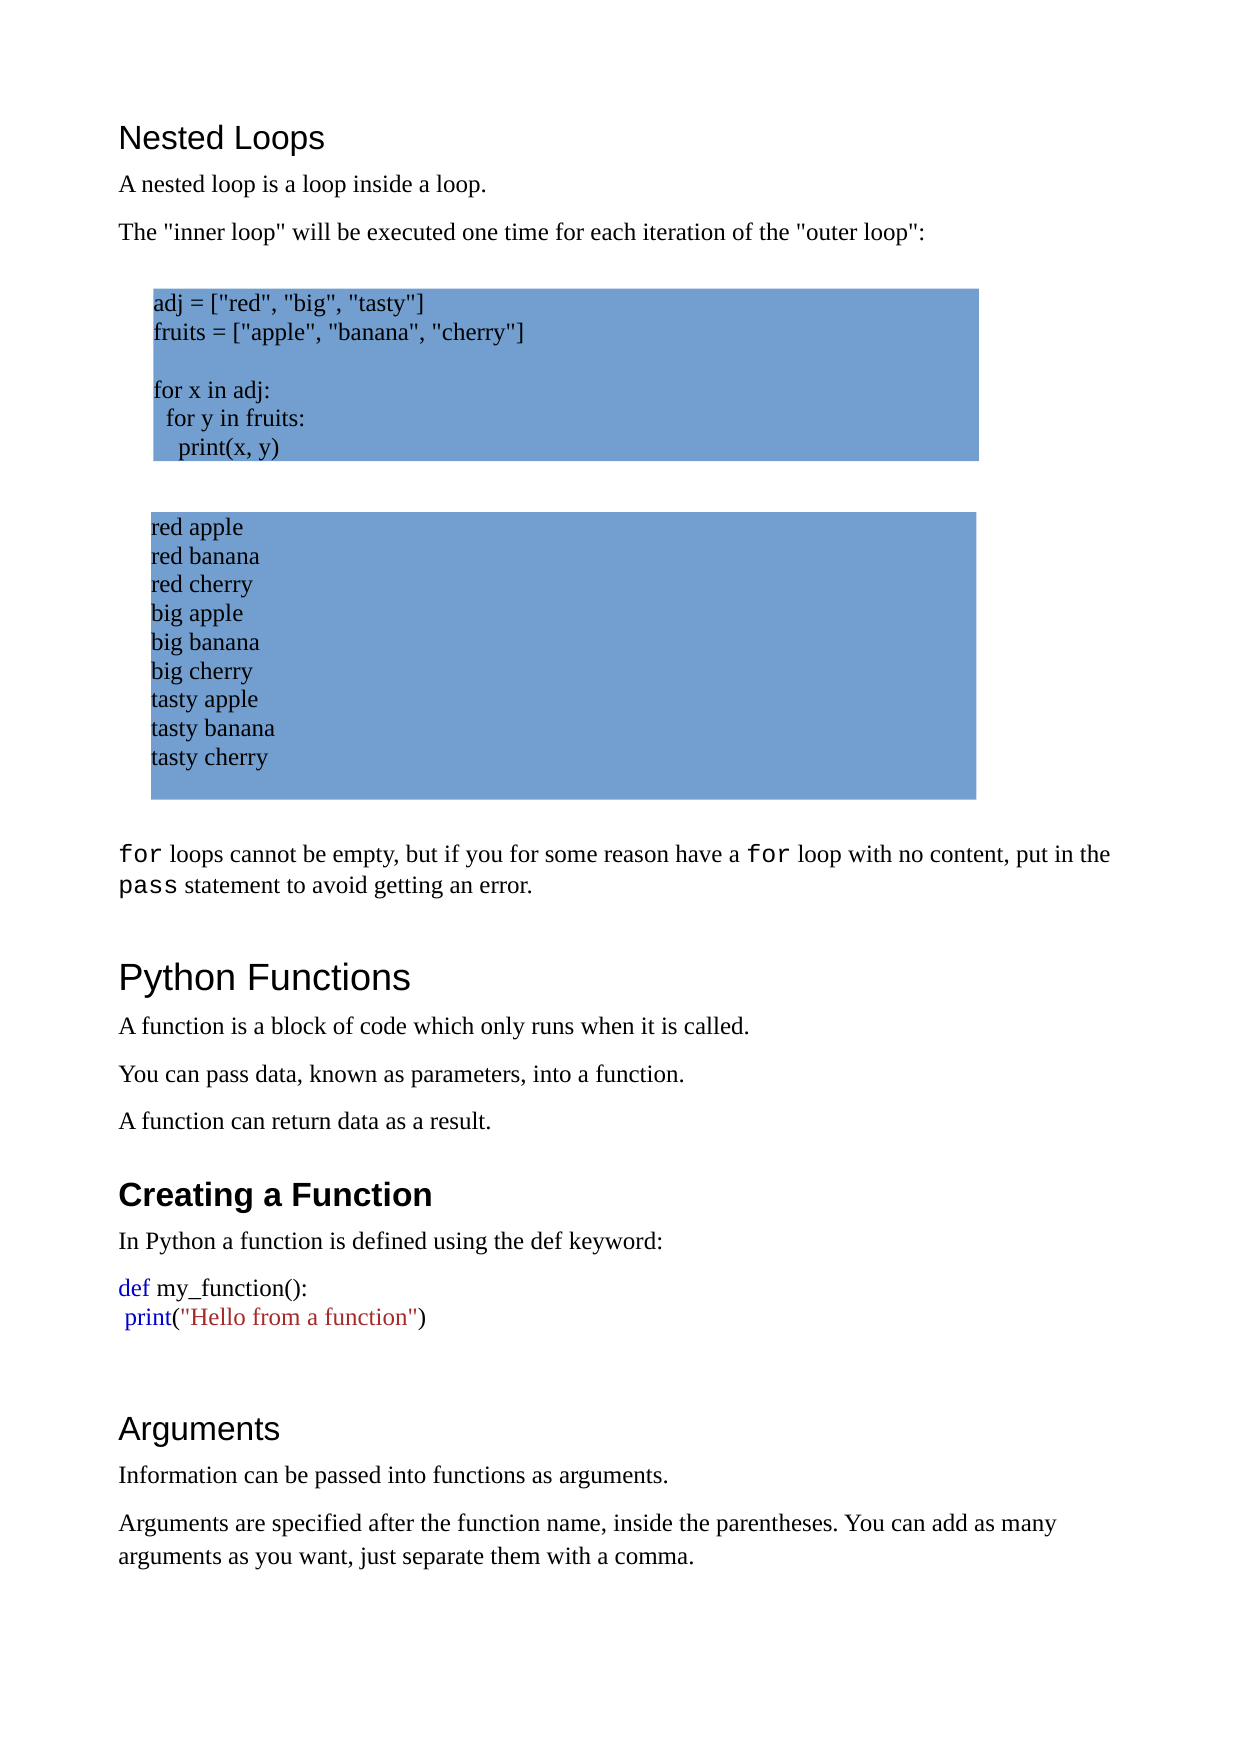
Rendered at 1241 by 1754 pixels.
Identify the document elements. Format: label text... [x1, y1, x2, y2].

text Information can be passed into functions as arguments. [118, 1460, 1122, 1489]
subtitle Creating a Function [118, 1175, 1122, 1213]
text A function is a block of code which only runs when it is called. [118, 1011, 1122, 1040]
text for loops cannot be empty, but if you for some reason have a for loop with no content, put in the pass statement to avoid getting an error. [118, 839, 1122, 901]
subtitle Nested Loops [118, 118, 1122, 157]
text In Python a function is defined using the def keyword: [118, 1226, 1122, 1254]
text You can pass data, known as parameters, into a function. [118, 1059, 1122, 1087]
subtitle Python Functions [118, 955, 1122, 998]
text A function can return data as a result. [118, 1106, 1122, 1135]
text def my_function(): print("Hello from a function") [118, 1273, 1122, 1331]
text The "inner loop" will be executed one time for each iteration of the "outer loop": [118, 217, 1122, 246]
subtitle Arguments [118, 1409, 1122, 1448]
text A nested loop is a loop inside a loop. [118, 169, 1122, 198]
text Arguments are specified after the function name, inside the parentheses. You can add as many arguments as you want, just separate them with a comma. [118, 1508, 1122, 1570]
